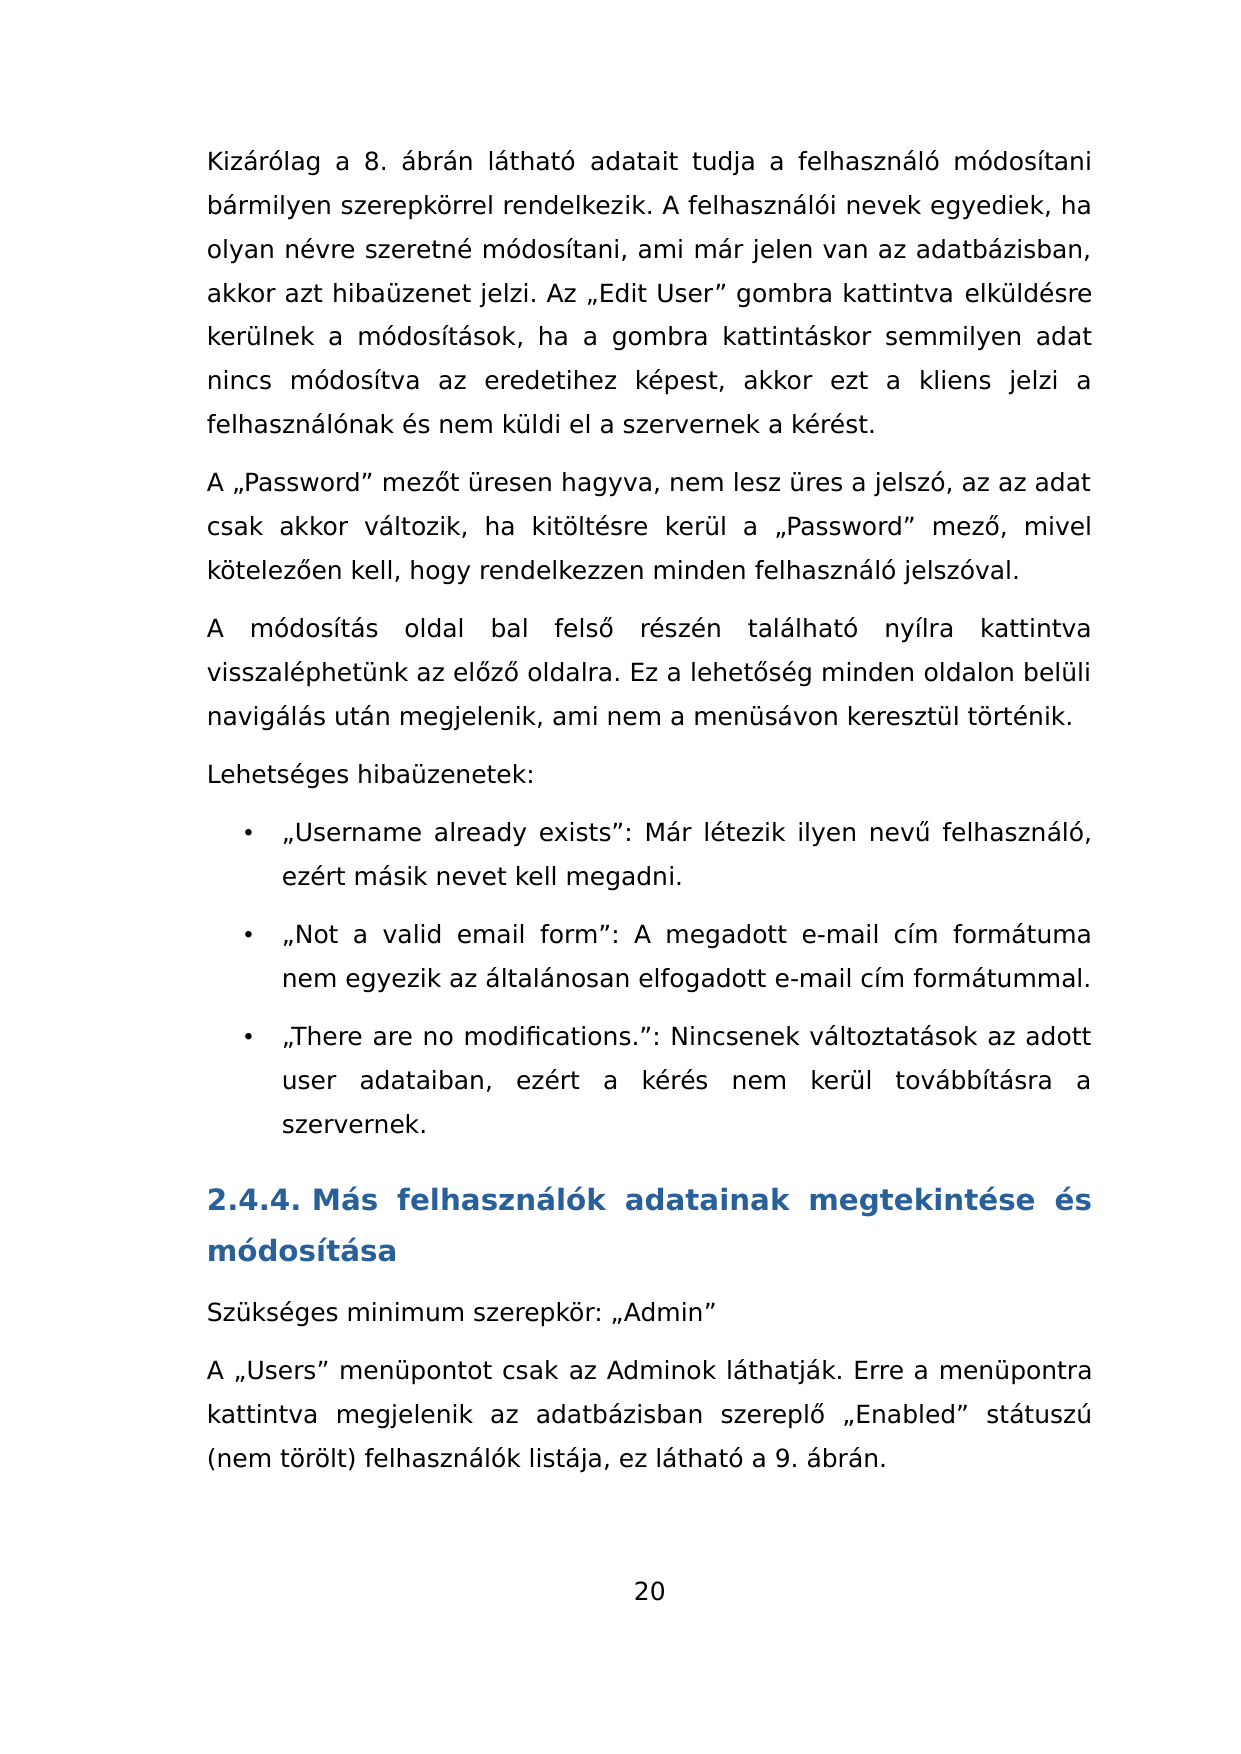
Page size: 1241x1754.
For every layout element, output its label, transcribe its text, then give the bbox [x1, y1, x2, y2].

text A módosítás oldal bal felső részén található nyílra kattintva visszaléphetünk az előző oldalra. Ez a lehetőség minden oldalon belüli navigálás után megjelenik, ami nem a menüsávon keresztül történik. [207, 614, 1093, 731]
list „Not a valid email form”: A megadott e-mail cím formátuma nem egyezik az általánosan elfogadott e-mail cím formátummal. [244, 921, 1093, 993]
text A „Password” mezőt üresen hagyva, nem lesz üres a jelszó, az az adat csak akkor változik, ha kitöltésre kerül a „Password” mező, mivel kötelezően kell, hogy rendelkezzen minden felhasználó jelszóval. [207, 468, 1093, 585]
text Kizárólag a 8. ábrán látható adatait tudja a felhasználó módosítani bármilyen szerepkörrel rendelkezik. A felhasználói nevek egyediek, ha olyan névre szeretné módosítani, ami már jelen van az adatbázisban, akkor azt hibaüzenet jelzi. Az „Edit User” gombra kattintva elküldésre kerülnek a módosítások, ha a gombra kattintáskor semmilyen adat nincs módosítva az eredetihez képest, akkor ezt a kliens jelzi a felhasználónak és nem küldi el a szervernek a kérést. [207, 148, 1093, 439]
list „There are no modifications.”: Nincsenek változtatások az adott user adataiban, ezért a kérés nem kerül továbbításra a szervernek. [244, 1023, 1093, 1139]
text Szükséges minimum szerepkör: „Admin” [207, 1298, 1093, 1327]
subtitle Más felhasználók adatainak megtekintése és módosítása [207, 1183, 1093, 1268]
text A „Users” menüpontot csak az Adminok láthatják. Erre a menüpontra kattintva megjelenik az adatbázisban szereplő „Enabled” státuszú (nem törölt) felhasználók listája, ez látható a 9. ábrán. [207, 1356, 1093, 1473]
list „Username already exists”: Már létezik ilyen nevű felhasználó, ezért másik nevet kell megadni. [244, 818, 1093, 891]
text Lehetséges hibaüzenetek: [207, 760, 1093, 789]
